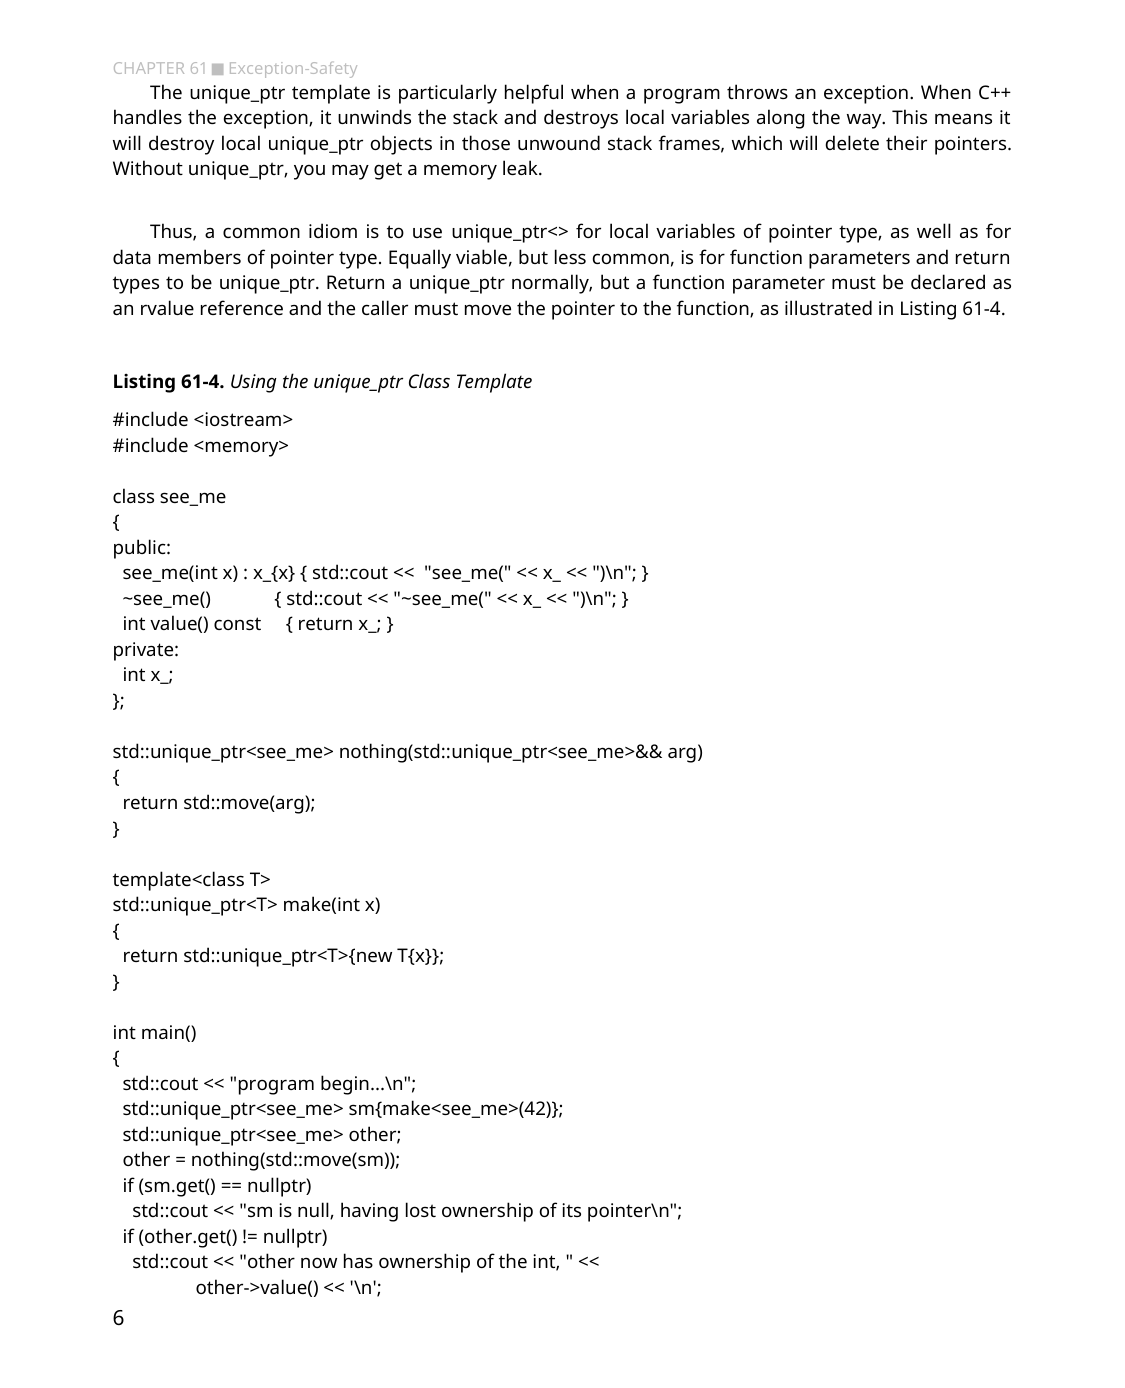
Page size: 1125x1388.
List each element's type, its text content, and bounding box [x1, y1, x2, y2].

text }; [112, 687, 1012, 713]
text ~see_me() { std::cout << "~see_me(" << x_ << ")\n"; } [112, 585, 1012, 611]
text } [112, 968, 1012, 993]
text if (other.get() != nullptr) [112, 1223, 1012, 1249]
text #include <memory> [112, 432, 1012, 458]
text The unique_ptr template is particularly helpful when a program throws an exception. When C++ handles the exception, it unwinds the stack and destroys local variables along the way. This means it will destroy local unique_ptr objects in those unwound stack frames, which will delete their pointers. Without unique_ptr, you may get a memory leak. [112, 79, 1012, 181]
text std::cout << "program begin...\n"; [112, 1070, 1012, 1096]
text see_me(int x) : x_{x} { std::cout << "see_me(" << x_ << ")\n"; } [112, 560, 1012, 585]
text if (sm.get() == nullptr) [112, 1172, 1012, 1198]
text { [112, 917, 1012, 942]
text Listing 61-4. Using the unique_ptr Class Template [112, 368, 1012, 394]
text other = nothing(std::move(sm)); [112, 1147, 1012, 1172]
text std::cout << "other now has ownership of the int, " << [112, 1249, 1012, 1274]
text other->value() << '\n'; [112, 1274, 1012, 1300]
text public: [112, 534, 1012, 560]
text } [112, 815, 1012, 840]
text int value() const { return x_; } [112, 611, 1012, 636]
text std::unique_ptr<see_me> nothing(std::unique_ptr<see_me>&& arg) [112, 738, 1012, 764]
text std::cout << "sm is null, having lost ownership of its pointer\n"; [112, 1198, 1012, 1223]
text std::unique_ptr<see_me> sm{make<see_me>(42)}; [112, 1096, 1012, 1121]
text { [112, 764, 1012, 789]
text { [112, 509, 1012, 534]
text int x_; [112, 662, 1012, 687]
text std::unique_ptr<see_me> other; [112, 1121, 1012, 1147]
text return std::move(arg); [112, 789, 1012, 815]
text std::unique_ptr<T> make(int x) [112, 891, 1012, 917]
text private: [112, 636, 1012, 662]
text template<class T> [112, 866, 1012, 891]
text return std::unique_ptr<T>{new T{x}}; [112, 942, 1012, 968]
text Thus, a common idiom is to use unique_ptr<> for local variables of pointer type, as well as for data members of pointer type. Equally viable, but less common, is for function parameters and return types to be unique_ptr. Return a unique_ptr normally, but a function parameter must be declared as an rvalue reference and the caller must move the pointer to the function, as illustrated in Listing 61-4. [112, 218, 1012, 321]
text class see_me [112, 483, 1012, 509]
text #include <iostream> [112, 407, 1012, 432]
text { [112, 1044, 1012, 1070]
text int main() [112, 1019, 1012, 1044]
